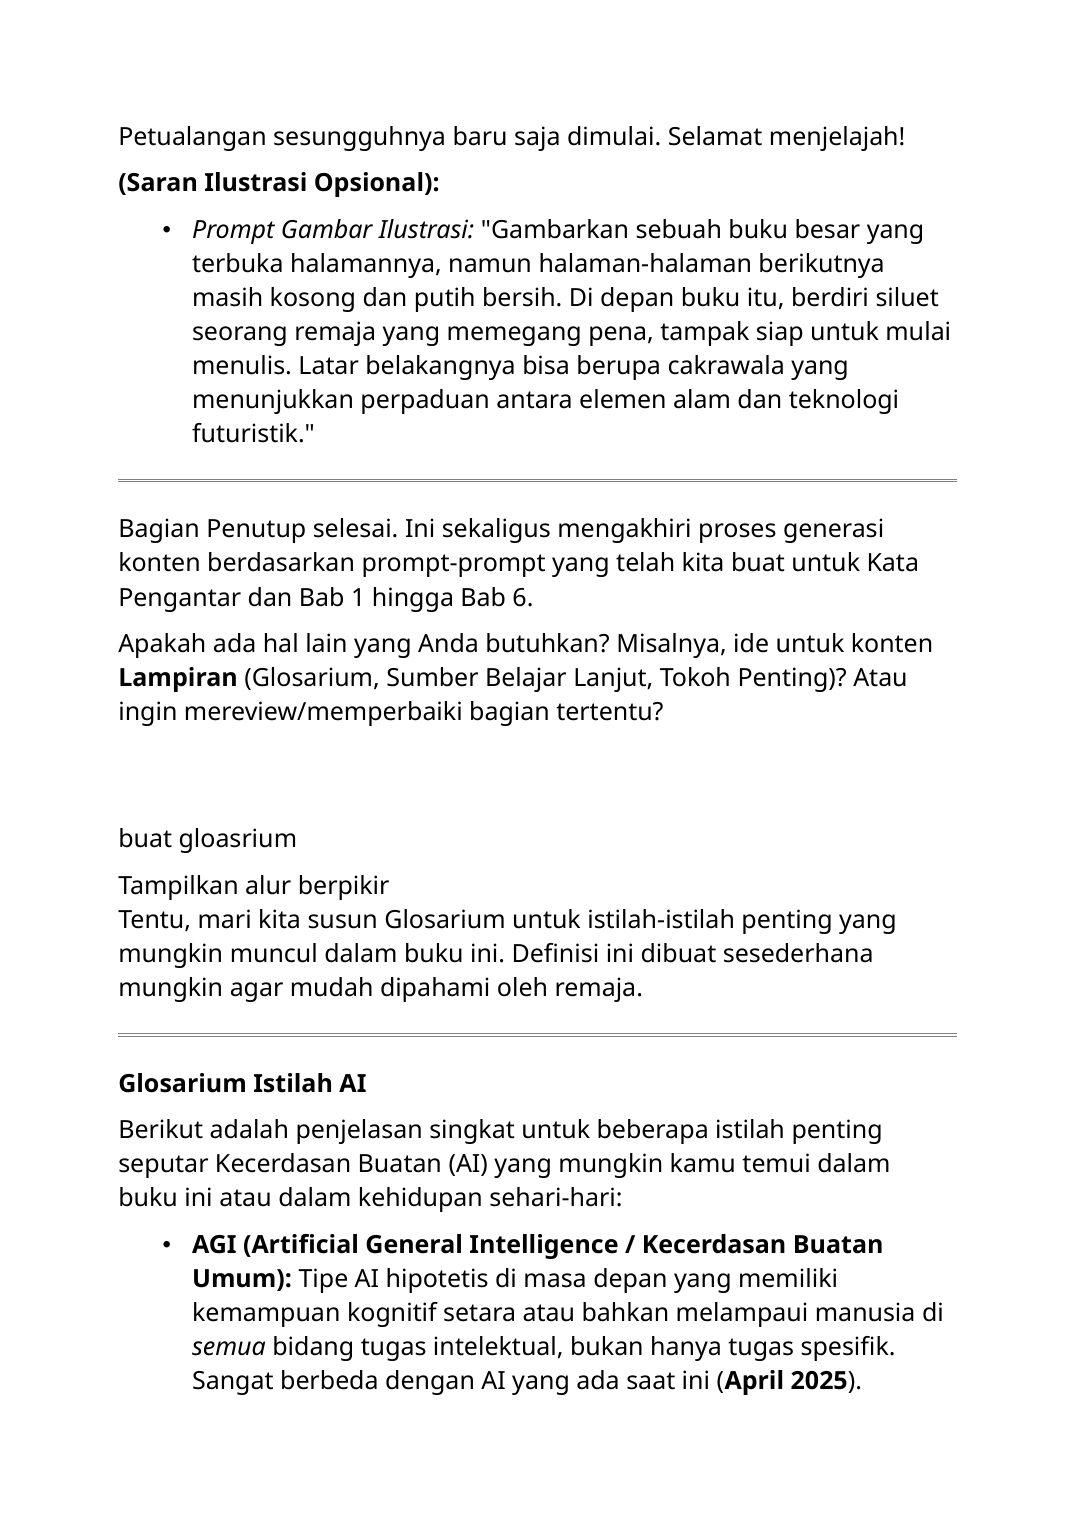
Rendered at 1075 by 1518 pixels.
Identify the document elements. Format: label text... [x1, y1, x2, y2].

list Prompt Gambar Ilustrasi: "Gambarkan sebuah buku besar yang terbuka halamannya, namun halaman-halaman berikutnya masih kosong dan putih bersih. Di depan buku itu, berdiri siluet seorang remaja yang memegang pena, tampak siap untuk mulai menulis. Latar belakangnya bisa berupa cakrawala yang menunjukkan perpaduan antara elemen alam dan teknologi futuristik." [162, 211, 957, 450]
text Petualangan sesungguhnya baru saja dimulai. Selamat menjelajah! [118, 118, 957, 152]
list AGI (Artificial General Intelligence / Kecerdasan Buatan Umum): Tipe AI hipotetis di masa depan yang memiliki kemampuan kognitif setara atau bahkan melampaui manusia di semua bidang tugas intelektual, bukan hanya tugas spesifik. Sangat berbeda dengan AI yang ada saat ini (April 2025). [162, 1226, 957, 1397]
text Tampilkan alur berpikir [118, 868, 957, 902]
text Glosarium Istilah AI [118, 1065, 957, 1099]
text buat gloasrium [118, 821, 957, 855]
text Bagian Penutup selesai. Ini sekaligus mengakhiri proses generasi konten berdasarkan prompt-prompt yang telah kita buat untuk Kata Pengantar dan Bab 1 hingga Bab 6. [118, 511, 957, 613]
text Apakah ada hal lain yang Anda butuhkan? Misalnya, ide untuk konten Lampiran (Glosarium, Sumber Belajar Lanjut, Tokoh Penting)? Atau ingin mereview/memperbaiki bagian tertentu? [118, 626, 957, 728]
text Berikut adalah penjelasan singkat untuk beberapa istilah penting seputar Kecerdasan Buatan (AI) yang mungkin kamu temui dalam buku ini atau dalam kehidupan sehari-hari: [118, 1112, 957, 1214]
text (Saran Ilustrasi Opsional): [118, 165, 957, 199]
text Tentu, mari kita susun Glosarium untuk istilah-istilah penting yang mungkin muncul dalam buku ini. Definisi ini dibuat sesederhana mungkin agar mudah dipahami oleh remaja. [118, 902, 957, 1004]
